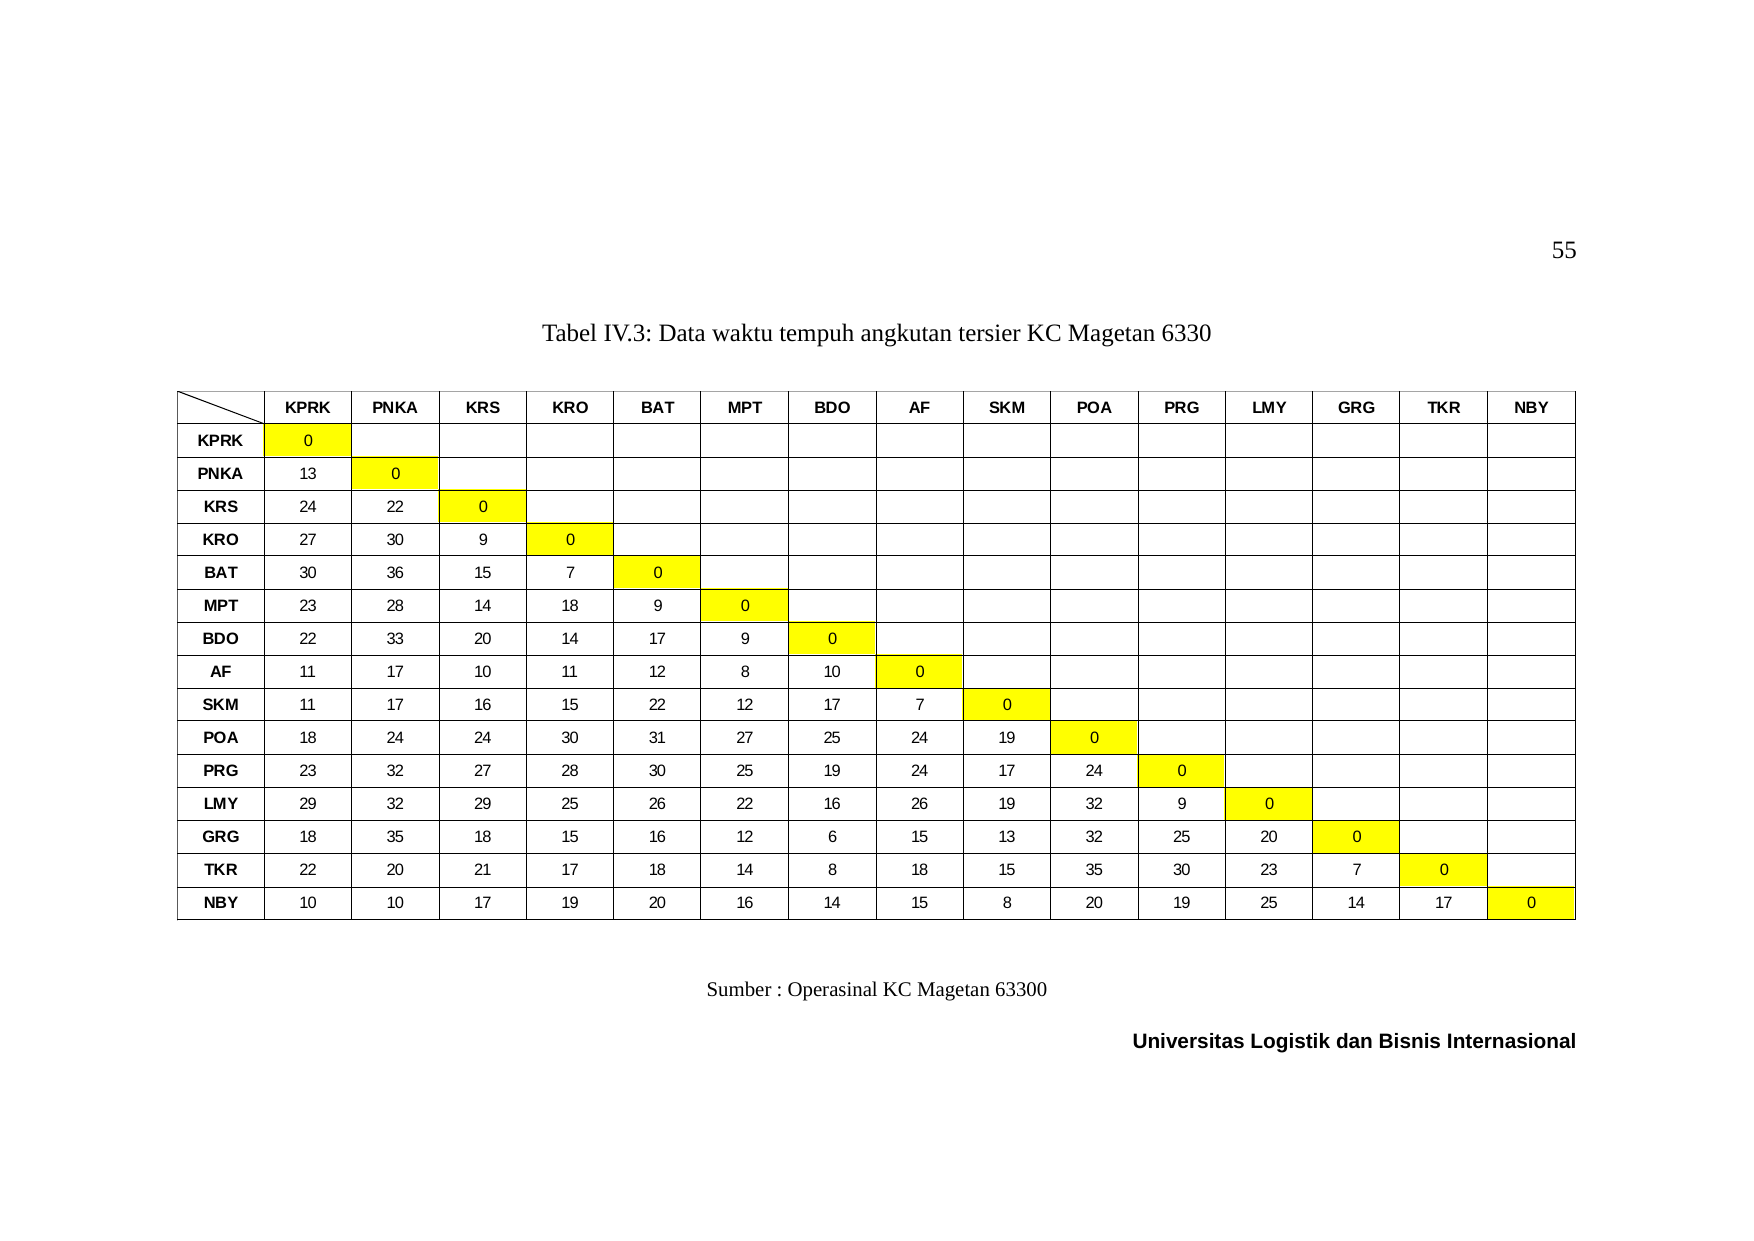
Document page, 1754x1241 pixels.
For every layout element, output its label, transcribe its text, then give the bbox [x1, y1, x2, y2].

text Tabel IV.3: Data waktu tempuh angkutan tersier KC Magetan 6330 [177, 318, 1577, 347]
text Sumber : Operasinal KC Magetan 63300 [177, 362, 1577, 1001]
